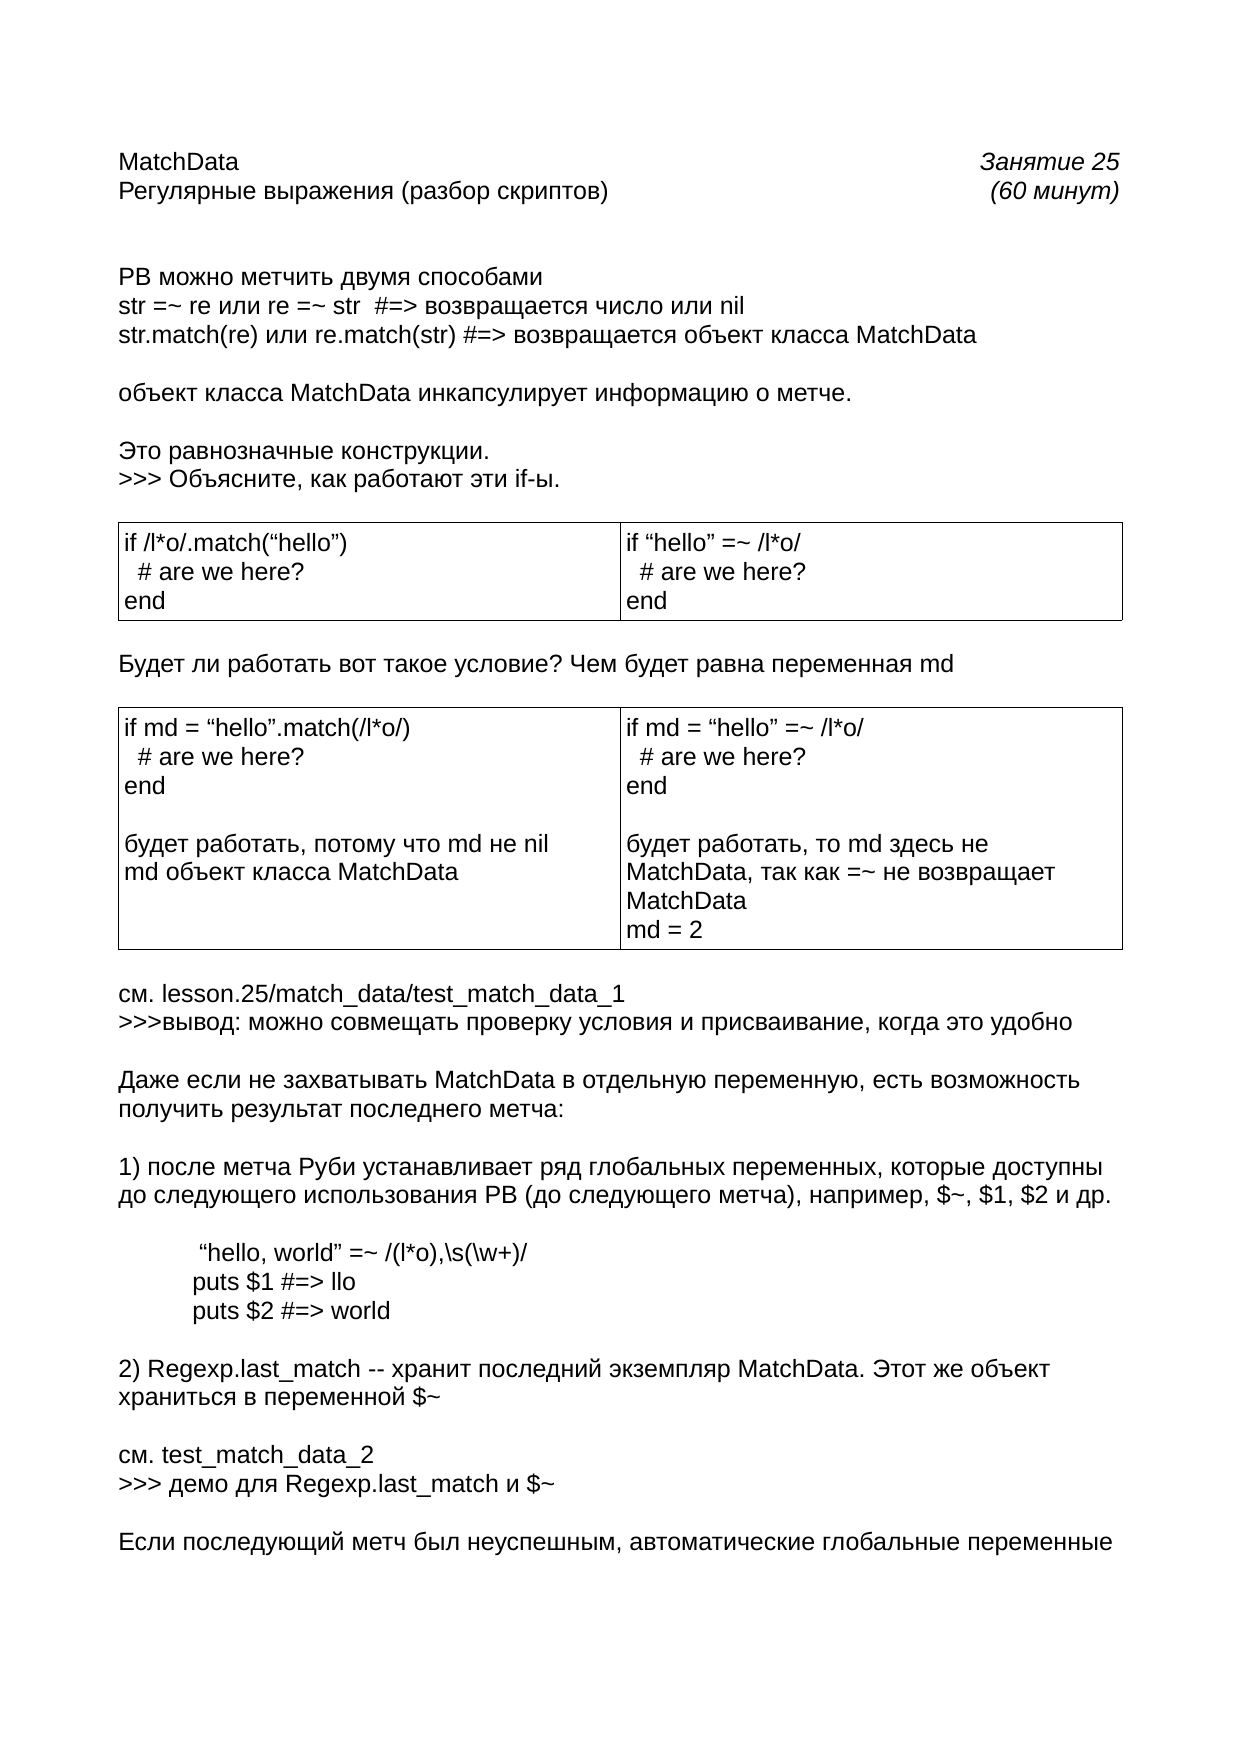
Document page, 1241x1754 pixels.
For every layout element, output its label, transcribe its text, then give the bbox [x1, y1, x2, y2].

text Это равнозначные конструкции. [118, 436, 1122, 464]
text объект класса MatchData инкапсулирует информацию о метче. [118, 378, 1122, 406]
text >>>вывод: можно совмещать проверку условия и присваивание, когда это удобно [118, 1007, 1122, 1065]
text см. test_match_data_2 [118, 1440, 1122, 1469]
text РВ можно метчить двумя способами [118, 262, 1122, 291]
text >>> демо для Regexp.last_match и $~ [118, 1469, 1122, 1498]
text “hello, world” =~ /(l*o),\s(\w+)/ [118, 1238, 1122, 1267]
table_header if “hello” =~ /l*o/ # are we here? end [621, 523, 1122, 620]
text Если последующий метч был неуспешным, автоматические глобальные переменные [118, 1527, 1122, 1556]
text Даже если не захватывать MatchData в отдельную переменную, есть возможность получить результат последнего метча: [118, 1065, 1122, 1122]
text puts $1 #=> llo [118, 1267, 1122, 1296]
text >>> Объясните, как работают эти if-ы. [118, 464, 1122, 493]
text str =~ re или re =~ str #=> возвращается число или nil [118, 291, 1122, 320]
table_header Занятие 25 (60 минут) [758, 147, 1122, 233]
table_header MatchData Регулярные выражения (разбор скриптов) [118, 147, 758, 233]
table_header if md = “hello” =~ /l*o/ # are we here? end будет работать, то md здесь не MatchData, так как =~ не возвращает MatchData md = 2 [621, 708, 1122, 949]
text см. lesson.25/match_data/test_match_data_1 [118, 978, 1122, 1007]
table_header if md = “hello”.match(/l*o/) # are we here? end будет работать, потому что md не nil md объект класса MatchData [119, 708, 620, 949]
text Будет ли работать вот такое условие? Чем будет равна переменная md [118, 649, 1122, 678]
text str.match(re) или re.match(str) #=> возвращается объект класса MatchData [118, 320, 1122, 348]
text puts $2 #=> world [118, 1296, 1122, 1324]
text 2) Regexp.last_match -- хранит последний экземпляр MatchData. Этот же объект храниться в переменной $~ [118, 1353, 1122, 1411]
text 1) после метча Руби устанавливает ряд глобальных переменных, которые доступны до следующего использования РВ (до следующего метча), например, $~, $1, $2 и др. [118, 1151, 1122, 1209]
table_header if /l*o/.match(“hello”) # are we here? end [119, 523, 620, 620]
